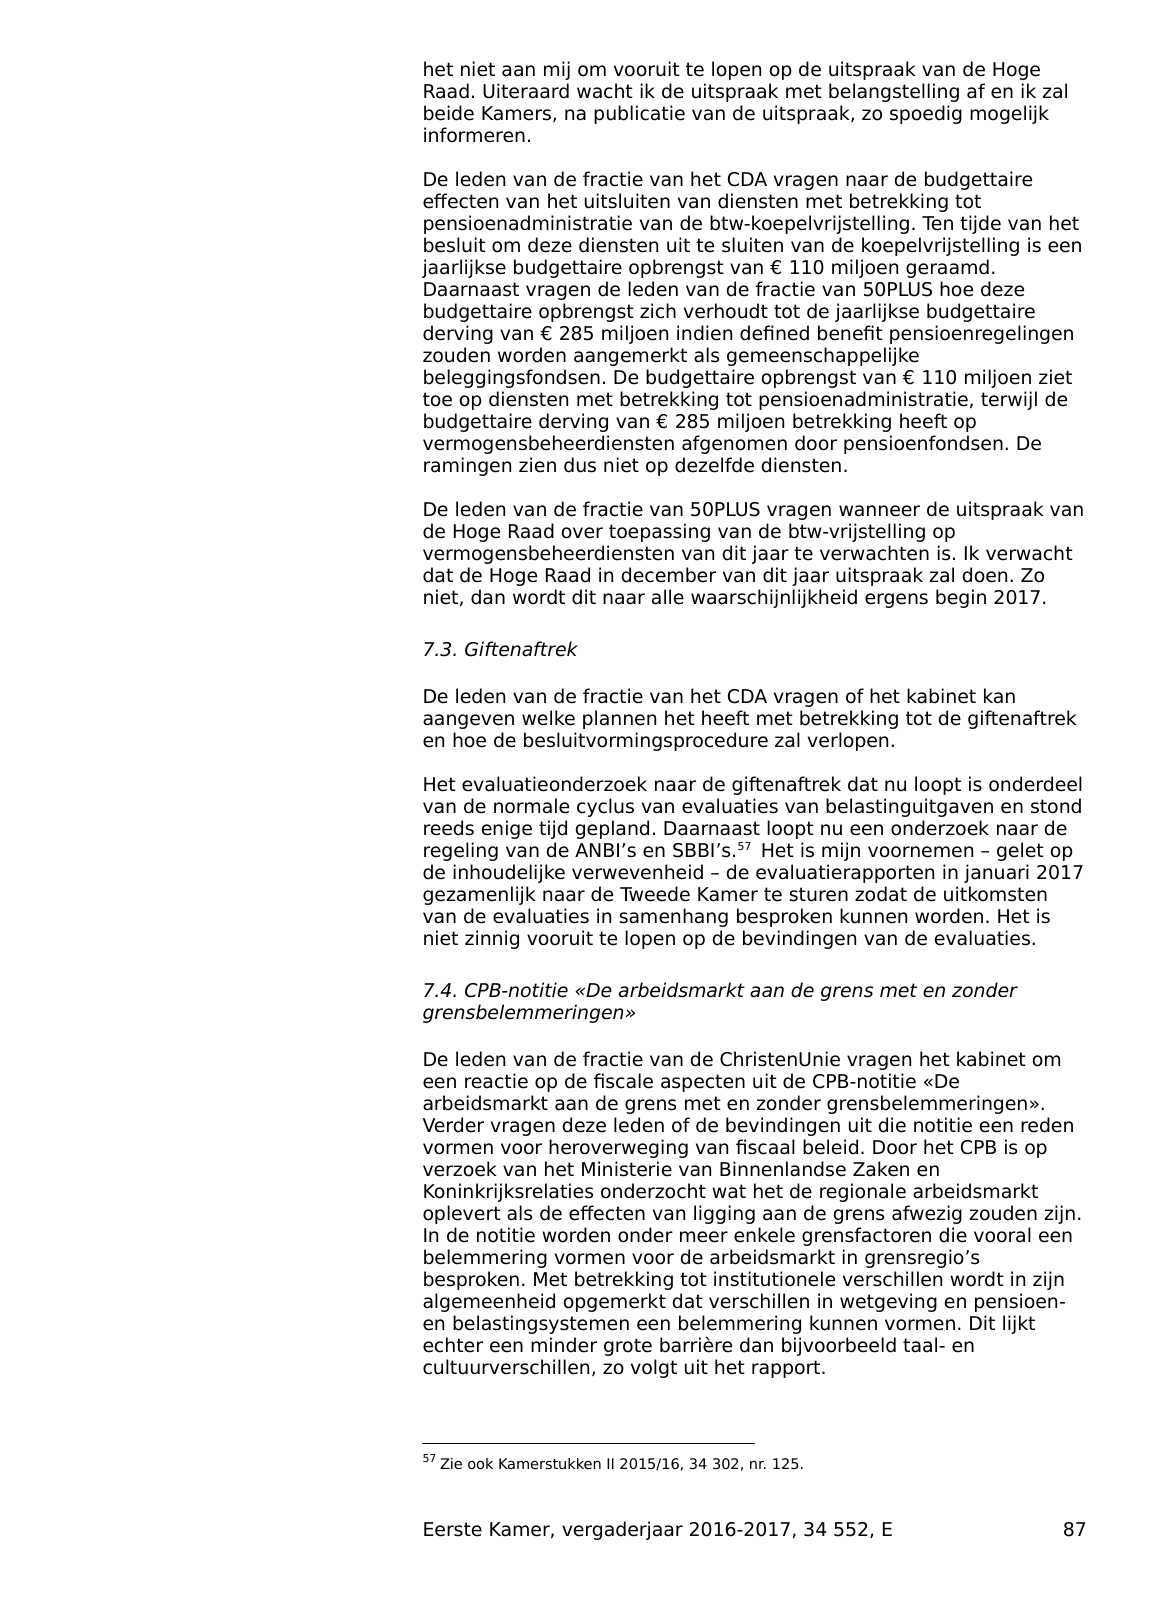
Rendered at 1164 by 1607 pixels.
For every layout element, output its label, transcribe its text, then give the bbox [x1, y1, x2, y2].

text De leden van de fractie van het CDA vragen naar de budgettaire effecten van het uitsluiten van diensten met betrekking tot pensioenadministratie van de btw-koepelvrijstelling. Ten tijde van het besluit om deze diensten uit te sluiten van de koepelvrijstelling is een jaarlijkse budgettaire opbrengst van € 110 miljoen geraamd. Daarnaast vragen de leden van de fractie van 50PLUS hoe deze budgettaire opbrengst zich verhoudt tot de jaarlijkse budgettaire derving van € 285 miljoen indien defined benefit pensioenregelingen zouden worden aangemerkt als gemeenschappelijke beleggingsfondsen. De budgettaire opbrengst van € 110 miljoen ziet toe op diensten met betrekking tot pensioenadministratie, terwijl de budgettaire derving van € 285 miljoen betrekking heeft op vermogensbeheerdiensten afgenomen door pensioenfondsen. De ramingen zien dus niet op dezelfde diensten. [422, 169, 1087, 477]
text het niet aan mij om vooruit te lopen op de uitspraak van de Hoge Raad. Uiteraard wacht ik de uitspraak met belangstelling af en ik zal beide Kamers, na publicatie van de uitspraak, zo spoedig mogelijk informeren. [422, 59, 1087, 147]
subtitle 7.3. Giftenaftrek [422, 639, 1087, 661]
subtitle 7.4. CPB-notitie «De arbeidsmarkt aan de grens met en zonder grensbelemmeringen» [422, 980, 1087, 1024]
text Zie ook Kamerstukken II 2015/16, 34 302, nr. 125. [422, 1452, 1087, 1474]
text De leden van de fractie van de ChristenUnie vragen het kabinet om een reactie op de fiscale aspecten uit de CPB-notitie «De arbeidsmarkt aan de grens met en zonder grensbelemmeringen». Verder vragen deze leden of de bevindingen uit die notitie een reden vormen voor heroverweging van fiscaal beleid. Door het CPB is op verzoek van het Ministerie van Binnenlandse Zaken en Koninkrijksrelaties onderzocht wat het de regionale arbeidsmarkt oplevert als de effecten van ligging aan de grens afwezig zouden zijn. In de notitie worden onder meer enkele grensfactoren die vooral een belemmering vormen voor de arbeidsmarkt in grensregio’s besproken. Met betrekking tot institutionele verschillen wordt in zijn algemeenheid opgemerkt dat verschillen in wetgeving en pensioen- en belastingsystemen een belemmering kunnen vormen. Dit lijkt echter een minder grote barrière dan bijvoorbeeld taal- en cultuurverschillen, zo volgt uit het rapport. [422, 1049, 1087, 1378]
text Het evaluatieonderzoek naar de giftenaftrek dat nu loopt is onderdeel van de normale cyclus van evaluaties van belastinguitgaven en stond reeds enige tijd gepland. Daarnaast loopt nu een onderzoek naar de regeling van de ANBI’s en SBBI’s. Het is mijn voornemen – gelet op de inhoudelijke verwevenheid – de evaluatierapporten in januari 2017 gezamenlijk naar de Tweede Kamer te sturen zodat de uitkomsten van de evaluaties in samenhang besproken kunnen worden. Het is niet zinnig vooruit te lopen op de bevindingen van de evaluaties. [422, 774, 1087, 950]
text De leden van de fractie van het CDA vragen of het kabinet kan aangeven welke plannen het heeft met betrekking tot de giftenaftrek en hoe de besluitvormingsprocedure zal verlopen. [422, 686, 1087, 752]
text De leden van de fractie van 50PLUS vragen wanneer de uitspraak van de Hoge Raad over toepassing van de btw-vrijstelling op vermogensbeheerdiensten van dit jaar te verwachten is. Ik verwacht dat de Hoge Raad in december van dit jaar uitspraak zal doen. Zo niet, dan wordt dit naar alle waarschijnlijkheid ergens begin 2017. [422, 499, 1087, 609]
